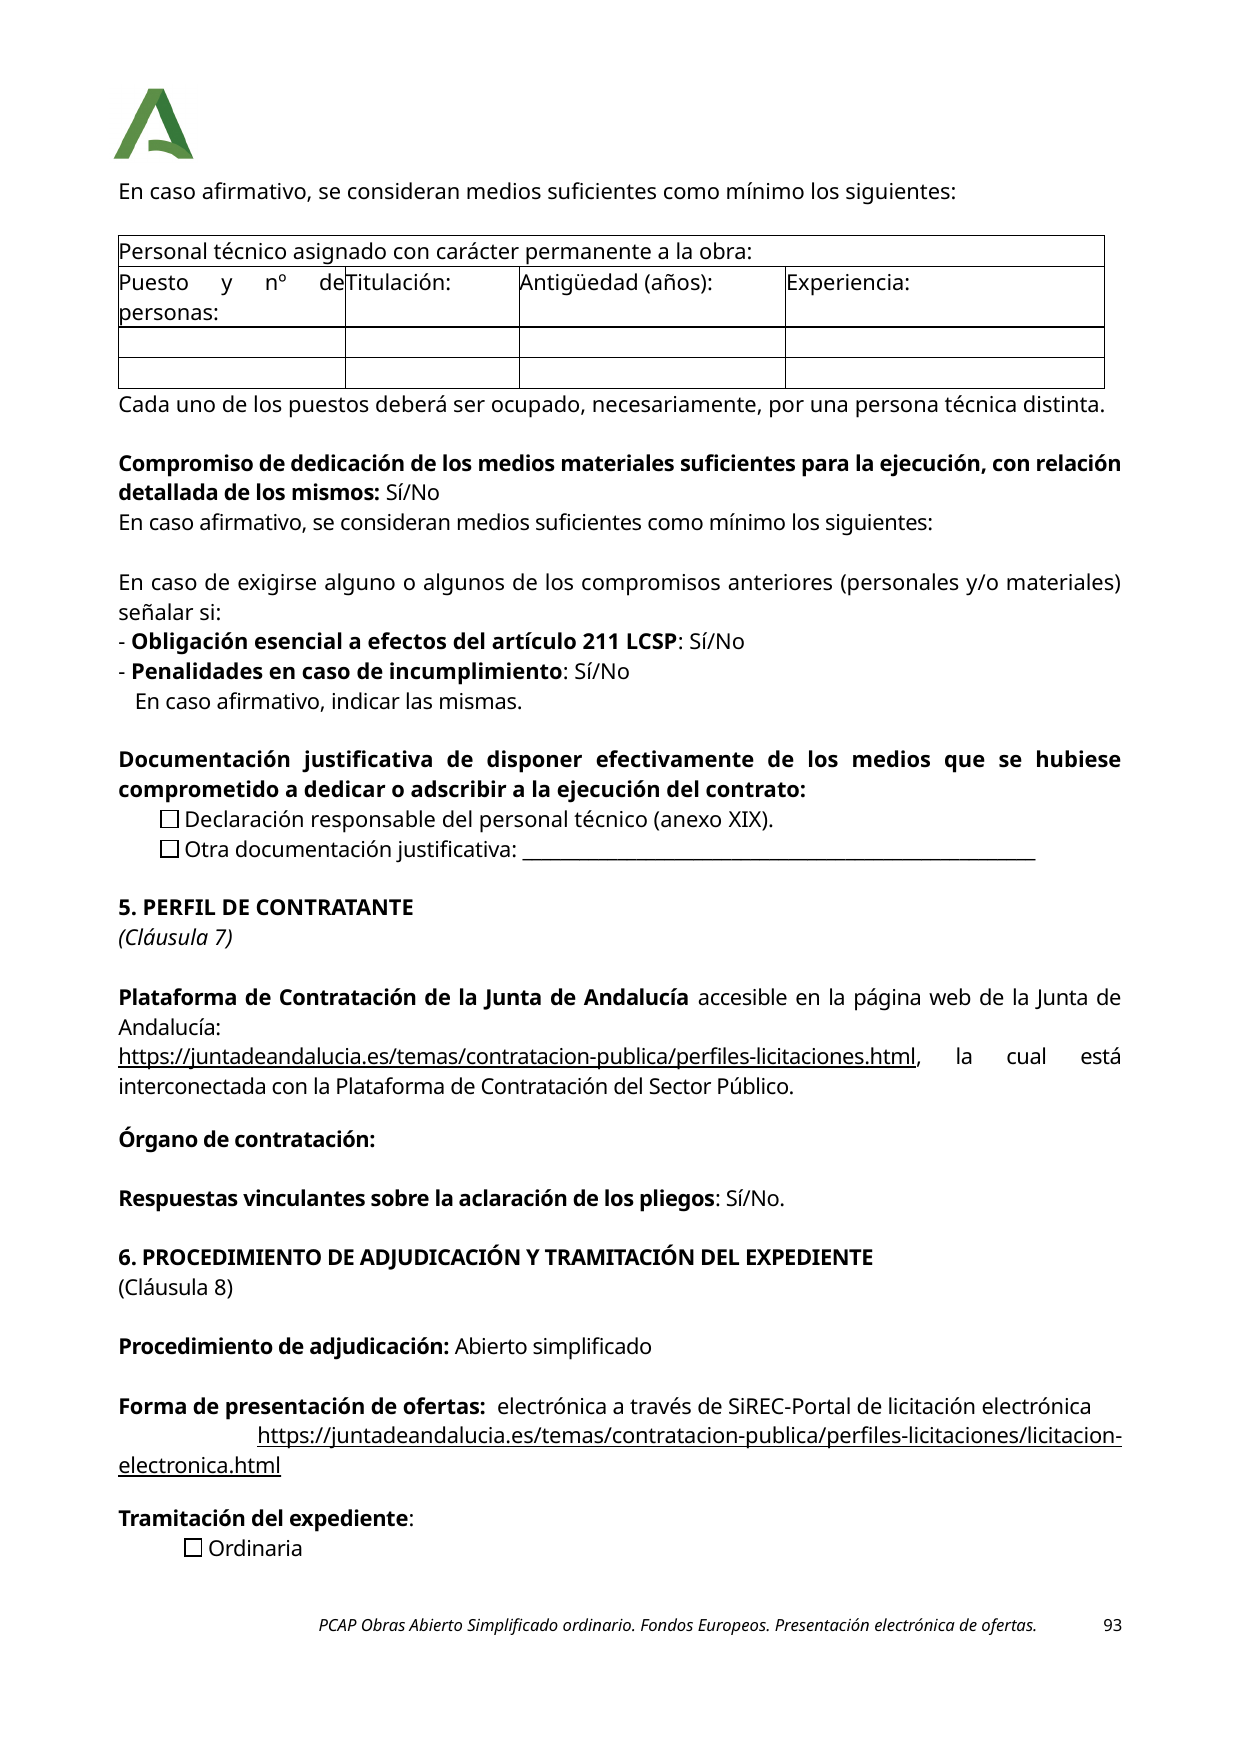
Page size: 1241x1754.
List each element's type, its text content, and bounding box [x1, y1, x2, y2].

text https://juntadeandalucia.es/temas/contratacion-publica/perfiles-licitaciones.html, la cual está interconectada con la Plataforma de Contratación del Sector Público. [118, 1041, 1122, 1101]
text (Cláusula 7) [118, 922, 1122, 952]
text En caso afirmativo, se consideran medios suficientes como mínimo los siguientes: [118, 507, 1122, 537]
text Plataforma de Contratación de la Junta de Andalucía accesible en la página web de la Junta de Andalucía: [118, 982, 1122, 1041]
table_cell Antigüedad (años): [520, 267, 785, 326]
table_cell [346, 358, 519, 388]
table_cell [786, 358, 1104, 388]
text Cada uno de los puestos deberá ser ocupado, necesariamente, por una persona técnica distinta. [118, 389, 1122, 419]
text - Penalidades en caso de incumplimiento: Sí/No [118, 656, 1122, 686]
picture [109, 84, 198, 163]
text Documentación justificativa de disponer efectivamente de los medios que se hubiese comprometido a dedicar o adscribir a la ejecución del contrato: [118, 744, 1122, 804]
text Forma de presentación de ofertas: electrónica a través de SiREC-Portal de licitación electrónica [118, 1391, 1122, 1421]
table_cell Titulación: [346, 267, 519, 326]
text Órgano de contratación: [118, 1124, 1122, 1153]
table_cell Puesto y nº de personas: [119, 267, 345, 326]
table_cell Experiencia: [786, 267, 1104, 326]
text Ordinaria [183, 1533, 1122, 1562]
table_header Personal técnico asignado con carácter permanente a la obra: [119, 236, 1104, 266]
text En caso afirmativo, indicar las mismas. [118, 686, 1122, 716]
text Respuestas vinculantes sobre la aclaración de los pliegos: Sí/No. [118, 1183, 1122, 1213]
text Declaración responsable del personal técnico (anexo XIX). [118, 804, 1122, 834]
text https://juntadeandalucia.es/temas/contratacion-publica/perfiles-licitaciones/licitacion-electronica.html [118, 1421, 1122, 1480]
text 6. PROCEDIMIENTO DE ADJUDICACIÓN Y TRAMITACIÓN DEL EXPEDIENTE [118, 1242, 1122, 1272]
table_cell [119, 358, 345, 388]
table_cell [346, 328, 519, 357]
text (Cláusula 8) [118, 1272, 1122, 1301]
table_cell [520, 358, 785, 388]
table_cell [119, 328, 345, 357]
text - Obligación esencial a efectos del artículo 211 LCSP: Sí/No [118, 626, 1122, 656]
text Compromiso de dedicación de los medios materiales suficientes para la ejecución, con relación detallada de los mismos: Sí/No [118, 448, 1122, 507]
table_cell [786, 328, 1104, 357]
text En caso de exigirse alguno o algunos de los compromisos anteriores (personales y/o materiales) señalar si: [118, 567, 1122, 626]
text Otra documentación justificativa: ______________________________________________________ [118, 834, 1122, 864]
text 5. PERFIL DE CONTRATANTE [118, 892, 1122, 922]
text Procedimiento de adjudicación: Abierto simplificado [118, 1331, 1122, 1361]
text Tramitación del expediente: [118, 1503, 1122, 1533]
text En caso afirmativo, se consideran medios suficientes como mínimo los siguientes: [118, 176, 1122, 206]
table_cell [520, 328, 785, 357]
